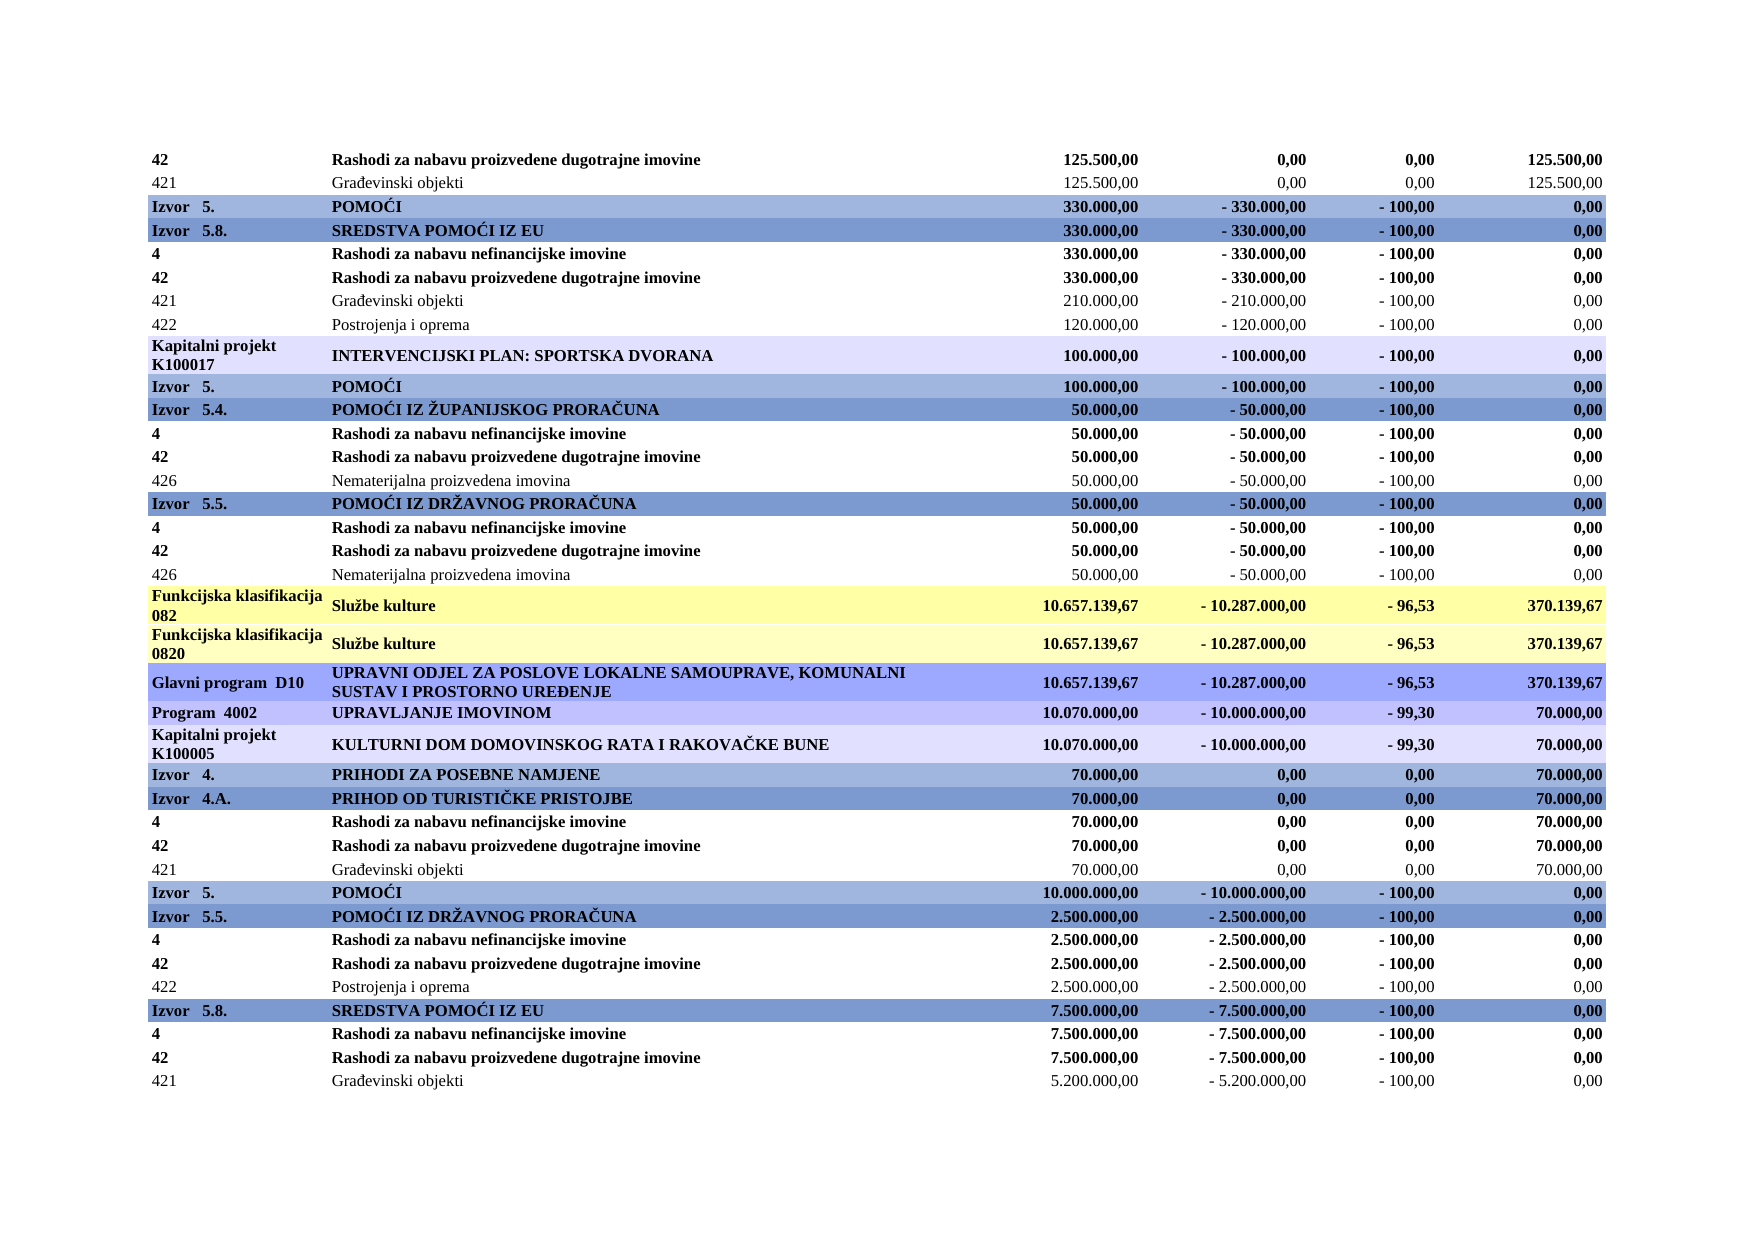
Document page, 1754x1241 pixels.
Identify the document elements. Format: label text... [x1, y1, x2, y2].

table_cell 330.000,00 [974, 242, 1142, 265]
table_cell 0,00 [1310, 763, 1438, 787]
table_cell - 330.000,00 [1142, 242, 1310, 265]
table_cell - 10.287.000,00 [1142, 586, 1310, 624]
table_cell - 50.000,00 [1142, 492, 1310, 516]
table_cell UPRAVLJANJE IMOVINOM [328, 701, 974, 725]
table_cell 10.000.000,00 [974, 881, 1142, 904]
table_cell Postrojenja i oprema [328, 313, 974, 336]
table_cell 70.000,00 [974, 810, 1142, 834]
table_cell 50.000,00 [974, 563, 1142, 586]
table_cell KULTURNI DOM DOMOVINSKOG RATA I RAKOVAČKE BUNE [328, 725, 974, 763]
table_cell - 2.500.000,00 [1142, 904, 1310, 928]
table_cell 100.000,00 [974, 374, 1142, 398]
table_cell 70.000,00 [1438, 810, 1606, 834]
table_cell 0,00 [1438, 421, 1606, 445]
table_cell - 330.000,00 [1142, 195, 1310, 218]
table_cell 370.139,67 [1438, 663, 1606, 701]
table_cell Kapitalni projekt K100005 [148, 725, 328, 763]
table_cell 421 [148, 857, 328, 881]
table_cell Izvor 5.4. [148, 398, 328, 421]
table_cell Rashodi za nabavu nefinancijske imovine [328, 242, 974, 265]
table_cell - 10.287.000,00 [1142, 663, 1310, 701]
table_cell 10.070.000,00 [974, 701, 1142, 725]
table_cell 42 [148, 539, 328, 563]
table_cell 0,00 [1142, 171, 1310, 195]
table_cell INTERVENCIJSKI PLAN: SPORTSKA DVORANA [328, 336, 974, 374]
table_cell - 100,00 [1310, 195, 1438, 218]
table_cell 10.657.139,67 [974, 625, 1142, 663]
table_cell Službe kulture [328, 625, 974, 663]
table_cell 42 [148, 445, 328, 468]
table_cell 0,00 [1310, 787, 1438, 810]
table_cell Izvor 4. [148, 763, 328, 787]
table_cell Funkcijska klasifikacija 082 [148, 586, 328, 624]
table_cell 4 [148, 810, 328, 834]
table_cell - 100,00 [1310, 975, 1438, 998]
table_cell - 2.500.000,00 [1142, 975, 1310, 998]
table_cell Rashodi za nabavu proizvedene dugotrajne imovine [328, 265, 974, 289]
table_cell 0,00 [1438, 928, 1606, 951]
table_cell 0,00 [1438, 951, 1606, 975]
table_cell Službe kulture [328, 586, 974, 624]
table_cell 50.000,00 [974, 469, 1142, 492]
table_cell - 10.000.000,00 [1142, 881, 1310, 904]
table_cell - 100,00 [1310, 289, 1438, 312]
table_cell Rashodi za nabavu nefinancijske imovine [328, 1022, 974, 1046]
table_cell 0,00 [1438, 242, 1606, 265]
table_cell 70.000,00 [974, 763, 1142, 787]
table_cell PRIHOD OD TURISTIČKE PRISTOJBE [328, 787, 974, 810]
table_cell - 50.000,00 [1142, 539, 1310, 563]
table_cell 0,00 [1438, 289, 1606, 312]
table_cell - 100,00 [1310, 951, 1438, 975]
table_cell - 100,00 [1310, 539, 1438, 563]
table_cell - 100,00 [1310, 218, 1438, 242]
table_cell 125.500,00 [1438, 148, 1606, 171]
table_cell 7.500.000,00 [974, 1022, 1142, 1046]
table_cell Građevinski objekti [328, 171, 974, 195]
table_cell Rashodi za nabavu nefinancijske imovine [328, 928, 974, 951]
table_cell 421 [148, 1069, 328, 1093]
table_cell Nematerijalna proizvedena imovina [328, 469, 974, 492]
table_cell Funkcijska klasifikacija 0820 [148, 625, 328, 663]
table_cell Rashodi za nabavu proizvedene dugotrajne imovine [328, 148, 974, 171]
table_cell 125.500,00 [1438, 171, 1606, 195]
table_cell - 210.000,00 [1142, 289, 1310, 312]
table_cell Rashodi za nabavu proizvedene dugotrajne imovine [328, 539, 974, 563]
table_cell - 7.500.000,00 [1142, 1046, 1310, 1069]
table_cell 426 [148, 469, 328, 492]
table_cell 0,00 [1438, 469, 1606, 492]
table_cell - 2.500.000,00 [1142, 928, 1310, 951]
table_cell 426 [148, 563, 328, 586]
table_cell 0,00 [1438, 1069, 1606, 1093]
table_cell 125.500,00 [974, 171, 1142, 195]
table_cell - 100,00 [1310, 469, 1438, 492]
table_cell 50.000,00 [974, 516, 1142, 539]
table_cell 50.000,00 [974, 492, 1142, 516]
table_cell - 99,30 [1310, 701, 1438, 725]
table_cell 0,00 [1142, 810, 1310, 834]
table_cell - 100,00 [1310, 1022, 1438, 1046]
table_cell 70.000,00 [1438, 787, 1606, 810]
table_cell Rashodi za nabavu proizvedene dugotrajne imovine [328, 1046, 974, 1069]
table_cell 120.000,00 [974, 313, 1142, 336]
table_cell - 100,00 [1310, 265, 1438, 289]
table_cell Rashodi za nabavu nefinancijske imovine [328, 810, 974, 834]
table_cell POMOĆI IZ ŽUPANIJSKOG PRORAČUNA [328, 398, 974, 421]
table_cell UPRAVNI ODJEL ZA POSLOVE LOKALNE SAMOUPRAVE, KOMUNALNI SUSTAV I PROSTORNO UREĐENJE [328, 663, 974, 701]
table_cell 0,00 [1438, 265, 1606, 289]
table_cell 0,00 [1438, 539, 1606, 563]
table_cell 0,00 [1438, 374, 1606, 398]
table_cell 0,00 [1438, 975, 1606, 998]
table_cell Građevinski objekti [328, 857, 974, 881]
table_cell Izvor 5. [148, 374, 328, 398]
table_cell - 10.287.000,00 [1142, 625, 1310, 663]
table_cell - 50.000,00 [1142, 469, 1310, 492]
table_cell 2.500.000,00 [974, 904, 1142, 928]
table_cell 0,00 [1142, 763, 1310, 787]
table_cell 70.000,00 [1438, 701, 1606, 725]
table_cell 50.000,00 [974, 539, 1142, 563]
table_cell - 100,00 [1310, 904, 1438, 928]
table_cell - 330.000,00 [1142, 265, 1310, 289]
table_cell - 5.200.000,00 [1142, 1069, 1310, 1093]
table_cell 421 [148, 171, 328, 195]
table_cell Građevinski objekti [328, 289, 974, 312]
table_cell - 50.000,00 [1142, 445, 1310, 468]
table_cell - 100,00 [1310, 242, 1438, 265]
table_cell Građevinski objekti [328, 1069, 974, 1093]
table_cell - 100,00 [1310, 881, 1438, 904]
table_cell - 100,00 [1310, 374, 1438, 398]
table_cell Izvor 5. [148, 881, 328, 904]
table_cell 0,00 [1438, 398, 1606, 421]
table_cell 0,00 [1438, 218, 1606, 242]
table_cell 330.000,00 [974, 195, 1142, 218]
table_cell - 100,00 [1310, 421, 1438, 445]
table_cell Izvor 4.A. [148, 787, 328, 810]
table_cell 5.200.000,00 [974, 1069, 1142, 1093]
table_cell 0,00 [1310, 857, 1438, 881]
table_cell POMOĆI [328, 374, 974, 398]
table_cell Kapitalni projekt K100017 [148, 336, 328, 374]
table_cell 10.070.000,00 [974, 725, 1142, 763]
table_cell Glavni program D10 [148, 663, 328, 701]
table_cell - 100,00 [1310, 516, 1438, 539]
table_cell 2.500.000,00 [974, 928, 1142, 951]
table_cell 0,00 [1438, 195, 1606, 218]
table_cell 422 [148, 975, 328, 998]
table_cell 0,00 [1438, 516, 1606, 539]
table_cell 70.000,00 [1438, 857, 1606, 881]
table_cell - 100,00 [1310, 928, 1438, 951]
table_cell - 50.000,00 [1142, 421, 1310, 445]
table_cell PRIHODI ZA POSEBNE NAMJENE [328, 763, 974, 787]
table_cell 0,00 [1142, 787, 1310, 810]
table_cell - 7.500.000,00 [1142, 1022, 1310, 1046]
table_cell - 10.000.000,00 [1142, 701, 1310, 725]
table_cell 210.000,00 [974, 289, 1142, 312]
table_cell - 10.000.000,00 [1142, 725, 1310, 763]
table_cell 70.000,00 [1438, 763, 1606, 787]
table_cell 50.000,00 [974, 445, 1142, 468]
table_cell 0,00 [1438, 999, 1606, 1022]
table_cell 370.139,67 [1438, 586, 1606, 624]
table_cell 370.139,67 [1438, 625, 1606, 663]
table_cell - 50.000,00 [1142, 398, 1310, 421]
table_cell 7.500.000,00 [974, 1046, 1142, 1069]
table_cell - 100,00 [1310, 398, 1438, 421]
table_cell 0,00 [1310, 834, 1438, 857]
table_cell SREDSTVA POMOĆI IZ EU [328, 999, 974, 1022]
table_cell 70.000,00 [1438, 834, 1606, 857]
table_cell 4 [148, 242, 328, 265]
table_cell SREDSTVA POMOĆI IZ EU [328, 218, 974, 242]
table_cell - 100,00 [1310, 563, 1438, 586]
table_cell 0,00 [1438, 563, 1606, 586]
table_cell 10.657.139,67 [974, 586, 1142, 624]
table_cell - 50.000,00 [1142, 563, 1310, 586]
table_cell 42 [148, 951, 328, 975]
table_cell 2.500.000,00 [974, 951, 1142, 975]
table_cell - 100,00 [1310, 1046, 1438, 1069]
table_cell 42 [148, 1046, 328, 1069]
table_cell Program 4002 [148, 701, 328, 725]
table_cell 4 [148, 928, 328, 951]
table_cell 0,00 [1438, 336, 1606, 374]
table_cell 0,00 [1438, 1046, 1606, 1069]
table_cell - 96,53 [1310, 625, 1438, 663]
table_cell Rashodi za nabavu proizvedene dugotrajne imovine [328, 834, 974, 857]
table_cell 10.657.139,67 [974, 663, 1142, 701]
table_cell 42 [148, 834, 328, 857]
table_cell POMOĆI IZ DRŽAVNOG PRORAČUNA [328, 904, 974, 928]
table_cell - 100,00 [1310, 1069, 1438, 1093]
table_cell Nematerijalna proizvedena imovina [328, 563, 974, 586]
table_cell 4 [148, 1022, 328, 1046]
table_cell 421 [148, 289, 328, 312]
table_cell 4 [148, 421, 328, 445]
table_cell 0,00 [1310, 171, 1438, 195]
table_cell 70.000,00 [1438, 725, 1606, 763]
table_cell POMOĆI [328, 881, 974, 904]
table_cell POMOĆI [328, 195, 974, 218]
table_cell 100.000,00 [974, 336, 1142, 374]
table_cell Postrojenja i oprema [328, 975, 974, 998]
table_cell Rashodi za nabavu nefinancijske imovine [328, 516, 974, 539]
table_cell 70.000,00 [974, 787, 1142, 810]
table_cell 0,00 [1142, 857, 1310, 881]
table_cell - 120.000,00 [1142, 313, 1310, 336]
table_cell Rashodi za nabavu proizvedene dugotrajne imovine [328, 951, 974, 975]
table_cell 0,00 [1438, 1022, 1606, 1046]
table_cell 7.500.000,00 [974, 999, 1142, 1022]
table_cell Izvor 5.8. [148, 999, 328, 1022]
table_cell 0,00 [1142, 148, 1310, 171]
table_cell 0,00 [1438, 881, 1606, 904]
table_cell Izvor 5.5. [148, 492, 328, 516]
table_cell 42 [148, 265, 328, 289]
table_cell - 2.500.000,00 [1142, 951, 1310, 975]
table_cell Izvor 5.8. [148, 218, 328, 242]
table_cell 0,00 [1438, 445, 1606, 468]
table_cell - 99,30 [1310, 725, 1438, 763]
table_cell - 100.000,00 [1142, 374, 1310, 398]
table_cell - 100,00 [1310, 999, 1438, 1022]
table_cell 50.000,00 [974, 421, 1142, 445]
table_cell 422 [148, 313, 328, 336]
table_cell - 50.000,00 [1142, 516, 1310, 539]
table_cell 70.000,00 [974, 857, 1142, 881]
table_cell 4 [148, 516, 328, 539]
table_cell - 100,00 [1310, 336, 1438, 374]
table_cell - 100,00 [1310, 313, 1438, 336]
table_cell 2.500.000,00 [974, 975, 1142, 998]
table_cell 50.000,00 [974, 398, 1142, 421]
table_cell 0,00 [1142, 834, 1310, 857]
table_cell - 7.500.000,00 [1142, 999, 1310, 1022]
table_cell - 330.000,00 [1142, 218, 1310, 242]
table_cell 0,00 [1438, 492, 1606, 516]
table_cell 70.000,00 [974, 834, 1142, 857]
table_cell 0,00 [1310, 148, 1438, 171]
table_cell - 100.000,00 [1142, 336, 1310, 374]
table_cell 42 [148, 148, 328, 171]
table_cell Rashodi za nabavu proizvedene dugotrajne imovine [328, 445, 974, 468]
table_cell 330.000,00 [974, 218, 1142, 242]
table_cell POMOĆI IZ DRŽAVNOG PRORAČUNA [328, 492, 974, 516]
table_cell 125.500,00 [974, 148, 1142, 171]
table_cell Rashodi za nabavu nefinancijske imovine [328, 421, 974, 445]
table_cell 330.000,00 [974, 265, 1142, 289]
table_cell 0,00 [1310, 810, 1438, 834]
table_cell - 100,00 [1310, 445, 1438, 468]
table_cell 0,00 [1438, 904, 1606, 928]
table_cell Izvor 5.5. [148, 904, 328, 928]
table_cell Izvor 5. [148, 195, 328, 218]
table_cell - 100,00 [1310, 492, 1438, 516]
table_cell - 96,53 [1310, 586, 1438, 624]
table_cell - 96,53 [1310, 663, 1438, 701]
table_cell 0,00 [1438, 313, 1606, 336]
